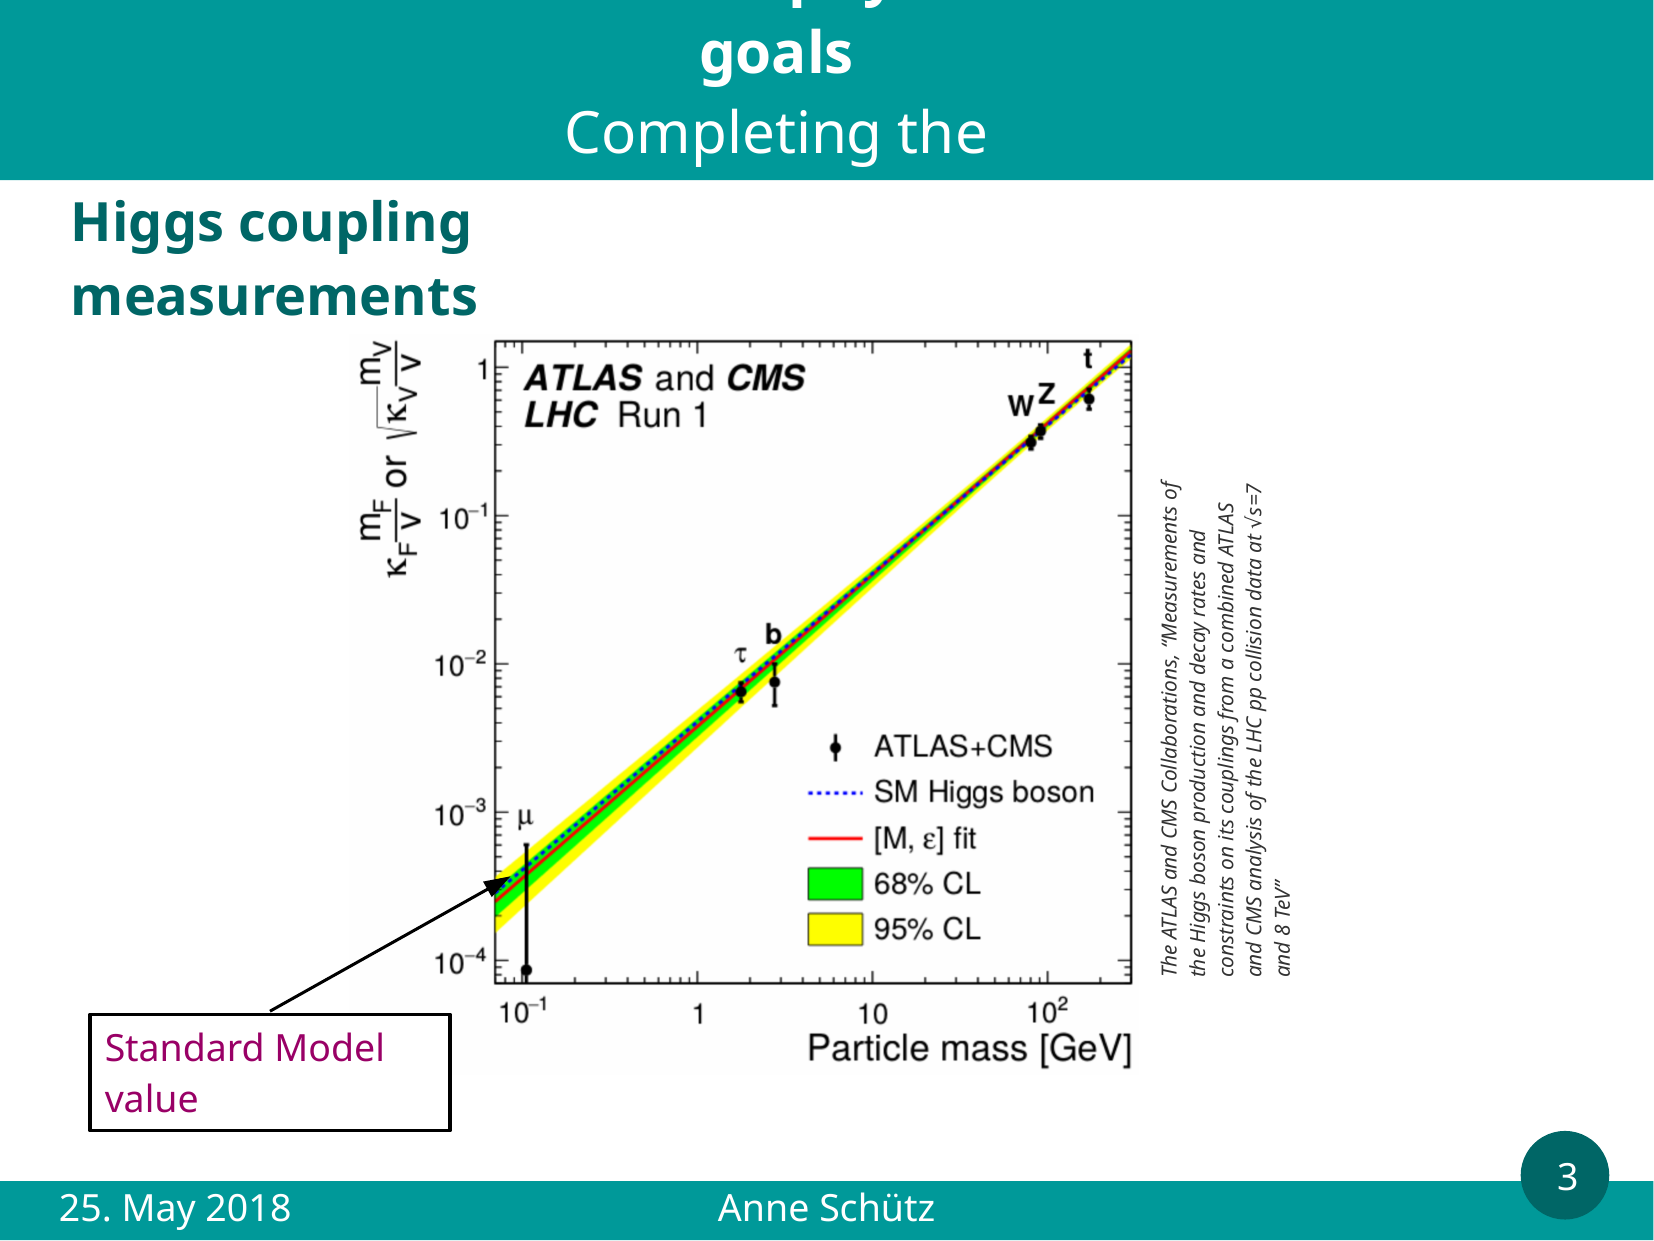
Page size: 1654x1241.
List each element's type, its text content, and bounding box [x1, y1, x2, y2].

text_box 3 [1542, 1143, 1588, 1213]
title Particle physics goals Completing the picture [550, 7, 1104, 175]
text_box The ATLAS and CMS Collaborations, “Measurements of the Higgs boson production and decay rates and constraints on its couplings from a combined ATLAS and CMS analysis of the LHC pp collision data at √s=7 and 8 TeV” [1147, 467, 1281, 993]
text_box Standard Model value [90, 1014, 451, 1083]
picture [349, 334, 1139, 1075]
text_box Higgs coupling measurements [70, 207, 839, 306]
